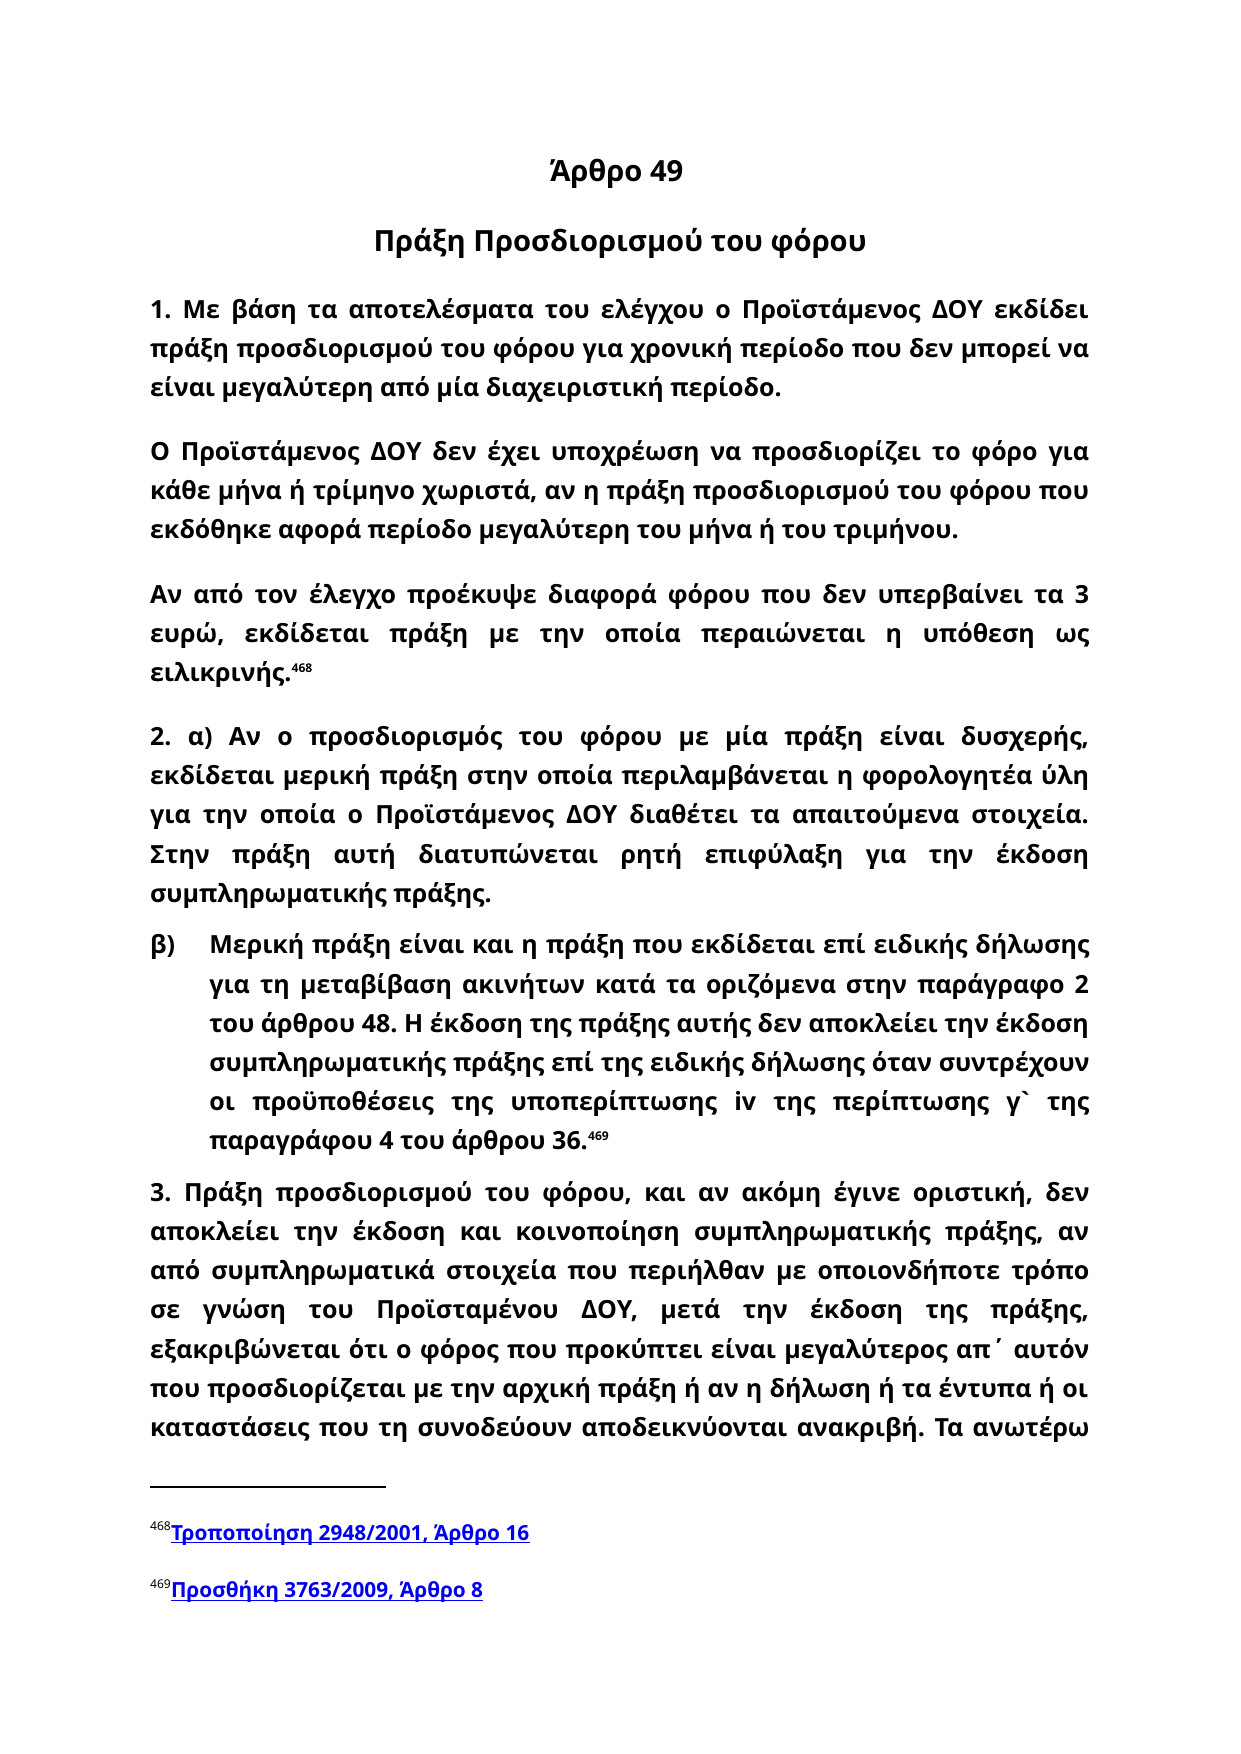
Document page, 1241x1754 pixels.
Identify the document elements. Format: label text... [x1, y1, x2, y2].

list β) Μερική πράξη είναι και η πράξη που εκδίδεται επί ειδικής δήλωσης για τη μεταβίβαση ακινήτων κατά τα οριζόμενα στην παράγραφο 2 του άρθρου 48. Η έκδοση της πράξης αυτής δεν αποκλείει την έκδοση συμπληρωματικής πράξης επί της ειδικής δήλωσης όταν συντρέχουν οι προϋποθέσεις της υποπερίπτωσης iv της περίπτωσης γ` της παραγράφου 4 του άρθρου 36. [150, 927, 1090, 1157]
text 1. Με βάση τα αποτελέσματα του ελέγχου ο Προϊστάμενος ΔΟΥ εκδίδει πράξη προσδιορισμού του φόρου για χρονική περίοδο που δεν μπορεί να είναι μεγαλύτερη από μία διαχειριστική περίοδο. [150, 291, 1090, 404]
text Προσθήκη 3763/2009, Άρθρο 8 [150, 1576, 1090, 1604]
subtitle Άρθρο 49 [150, 150, 1090, 190]
text 3. Πράξη προσδιορισμού του φόρου, και αν ακόμη έγινε οριστική, δεν αποκλείει την έκδοση και κοινοποίηση συμπληρωματικής πράξης, αν από συμπληρωματικά στοιχεία που περιήλθαν με οποιονδήποτε τρόπο σε γνώση του Προϊσταμένου ΔΟΥ, μετά την έκδοση της πράξης, εξακριβώνεται ότι ο φόρος που προκύπτει είναι μεγαλύτερος απ΄ αυτόν που προσδιορίζεται με την αρχική πράξη ή αν η δήλωση ή τα έντυπα ή οι καταστάσεις που τη συνοδεύουν αποδεικνύονται ανακριβή. Τα ανωτέρω [150, 1174, 1090, 1444]
subtitle Πράξη Προσδιορισμού του φόρου [150, 221, 1090, 260]
text 2. α) Αν ο προσδιορισμός του φόρου με μία πράξη είναι δυσχερής, εκδίδεται μερική πράξη στην οποία περιλαμβάνεται η φορολογητέα ύλη για την οποία ο Προϊστάμενος ΔΟΥ διαθέτει τα απαιτούμενα στοιχεία. Στην πράξη αυτή διατυπώνεται ρητή επιφύλαξη για την έκδοση συμπληρωματικής πράξης. [150, 719, 1090, 909]
text Ο Προϊστάμενος ΔΟΥ δεν έχει υποχρέωση να προσδιορίζει το φόρο για κάθε μήνα ή τρίμηνο χωριστά, αν η πράξη προσδιορισμού του φόρου που εκδόθηκε αφορά περίοδο μεγαλύτερη του μήνα ή του τριμήνου. [150, 434, 1090, 546]
text Τροποποίηση 2948/2001, Άρθρο 16 [150, 1518, 1090, 1546]
text Αν από τον έλεγχο προέκυψε διαφορά φόρου που δεν υπερβαίνει τα 3 ευρώ, εκδίδεται πράξη με την οποία περαιώνεται η υπόθεση ως ειλικρινής. [150, 576, 1090, 689]
